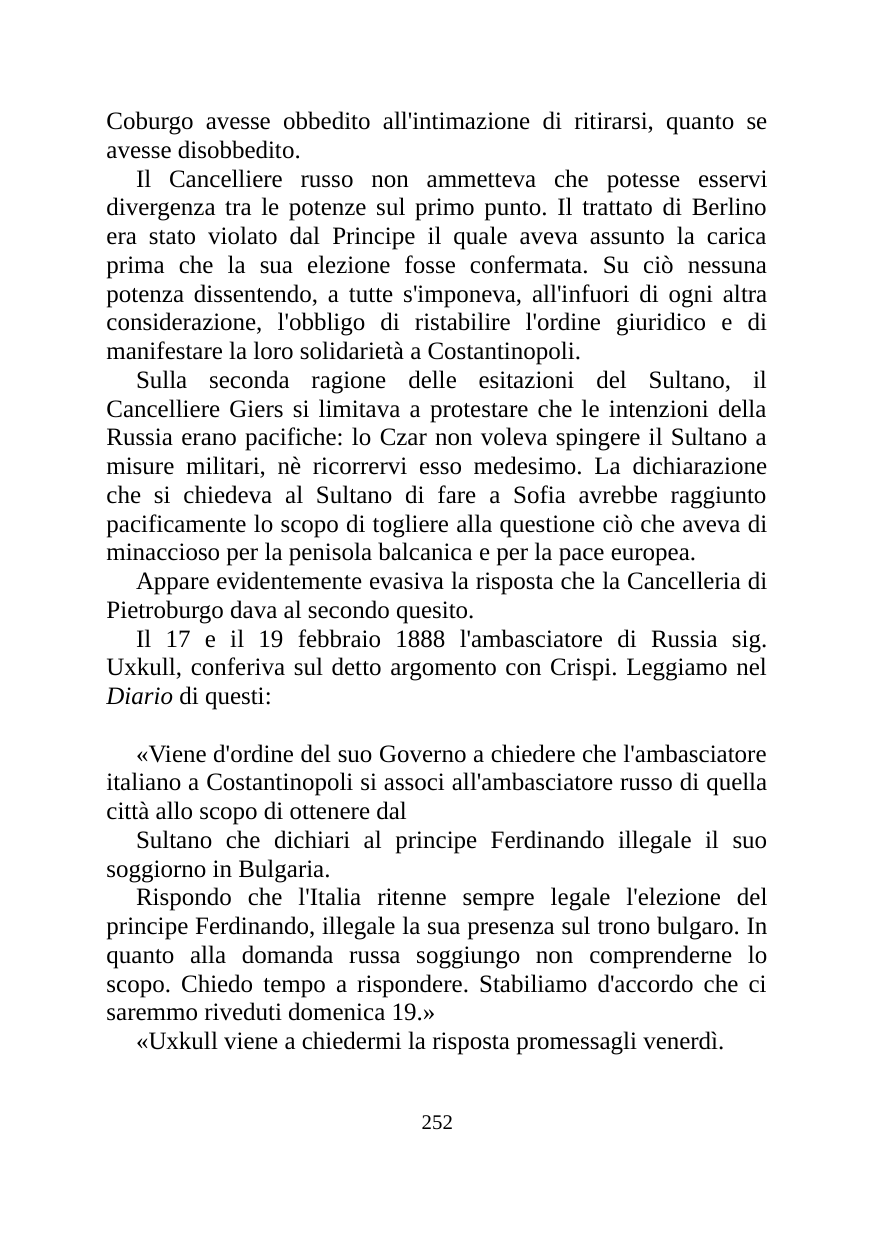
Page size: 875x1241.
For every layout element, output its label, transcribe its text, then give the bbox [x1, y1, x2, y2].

text «Viene d'ordine del suo Governo a chiedere che l'ambasciatore italiano a Costantinopoli si associ all'ambasciatore russo di quella città allo scopo di ottenere dal [106, 739, 768, 825]
text Il 17 e il 19 febbraio 1888 l'ambasciatore di Russia sig. Uxkull, conferiva sul detto argomento con Crispi. Leggiamo nel Diario di questi: [106, 624, 768, 710]
text Coburgo avesse obbedito all'intimazione di ritirarsi, quanto se avesse disobbedito. [106, 106, 768, 164]
text «Uxkull viene a chiedermi la risposta promessagli venerdì. [106, 1026, 768, 1055]
text Il Cancelliere russo non ammetteva che potesse esservi divergenza tra le potenze sul primo punto. Il trattato di Berlino era stato violato dal Principe il quale aveva assunto la carica prima che la sua elezione fosse confermata. Su ciò nessuna potenza dissentendo, a tutte s'imponeva, all'infuori di ogni altra considerazione, l'obbligo di ristabilire l'ordine giuridico e di manifestare la loro solidarietà a Costantinopoli. [106, 164, 768, 365]
text Sultano che dichiari al principe Ferdinando illegale il suo soggiorno in Bulgaria. [106, 825, 768, 882]
text Appare evidentemente evasiva la risposta che la Cancelleria di Pietroburgo dava al secondo quesito. [106, 566, 768, 624]
text Rispondo che l'Italia ritenne sempre legale l'elezione del principe Ferdinando, illegale la sua presenza sul trono bulgaro. In quanto alla domanda russa soggiungo non comprenderne lo scopo. Chiedo tempo a rispondere. Stabiliamo d'accordo che ci saremmo riveduti domenica 19.» [106, 882, 768, 1026]
text Sulla seconda ragione delle esitazioni del Sultano, il Cancelliere Giers si limitava a protestare che le intenzioni della Russia erano pacifiche: lo Czar non voleva spingere il Sultano a misure militari, nè ricorrervi esso medesimo. La dichiarazione che si chiedeva al Sultano di fare a Sofia avrebbe raggiunto pacificamente lo scopo di togliere alla questione ciò che aveva di minaccioso per la penisola balcanica e per la pace europea. [106, 365, 768, 566]
